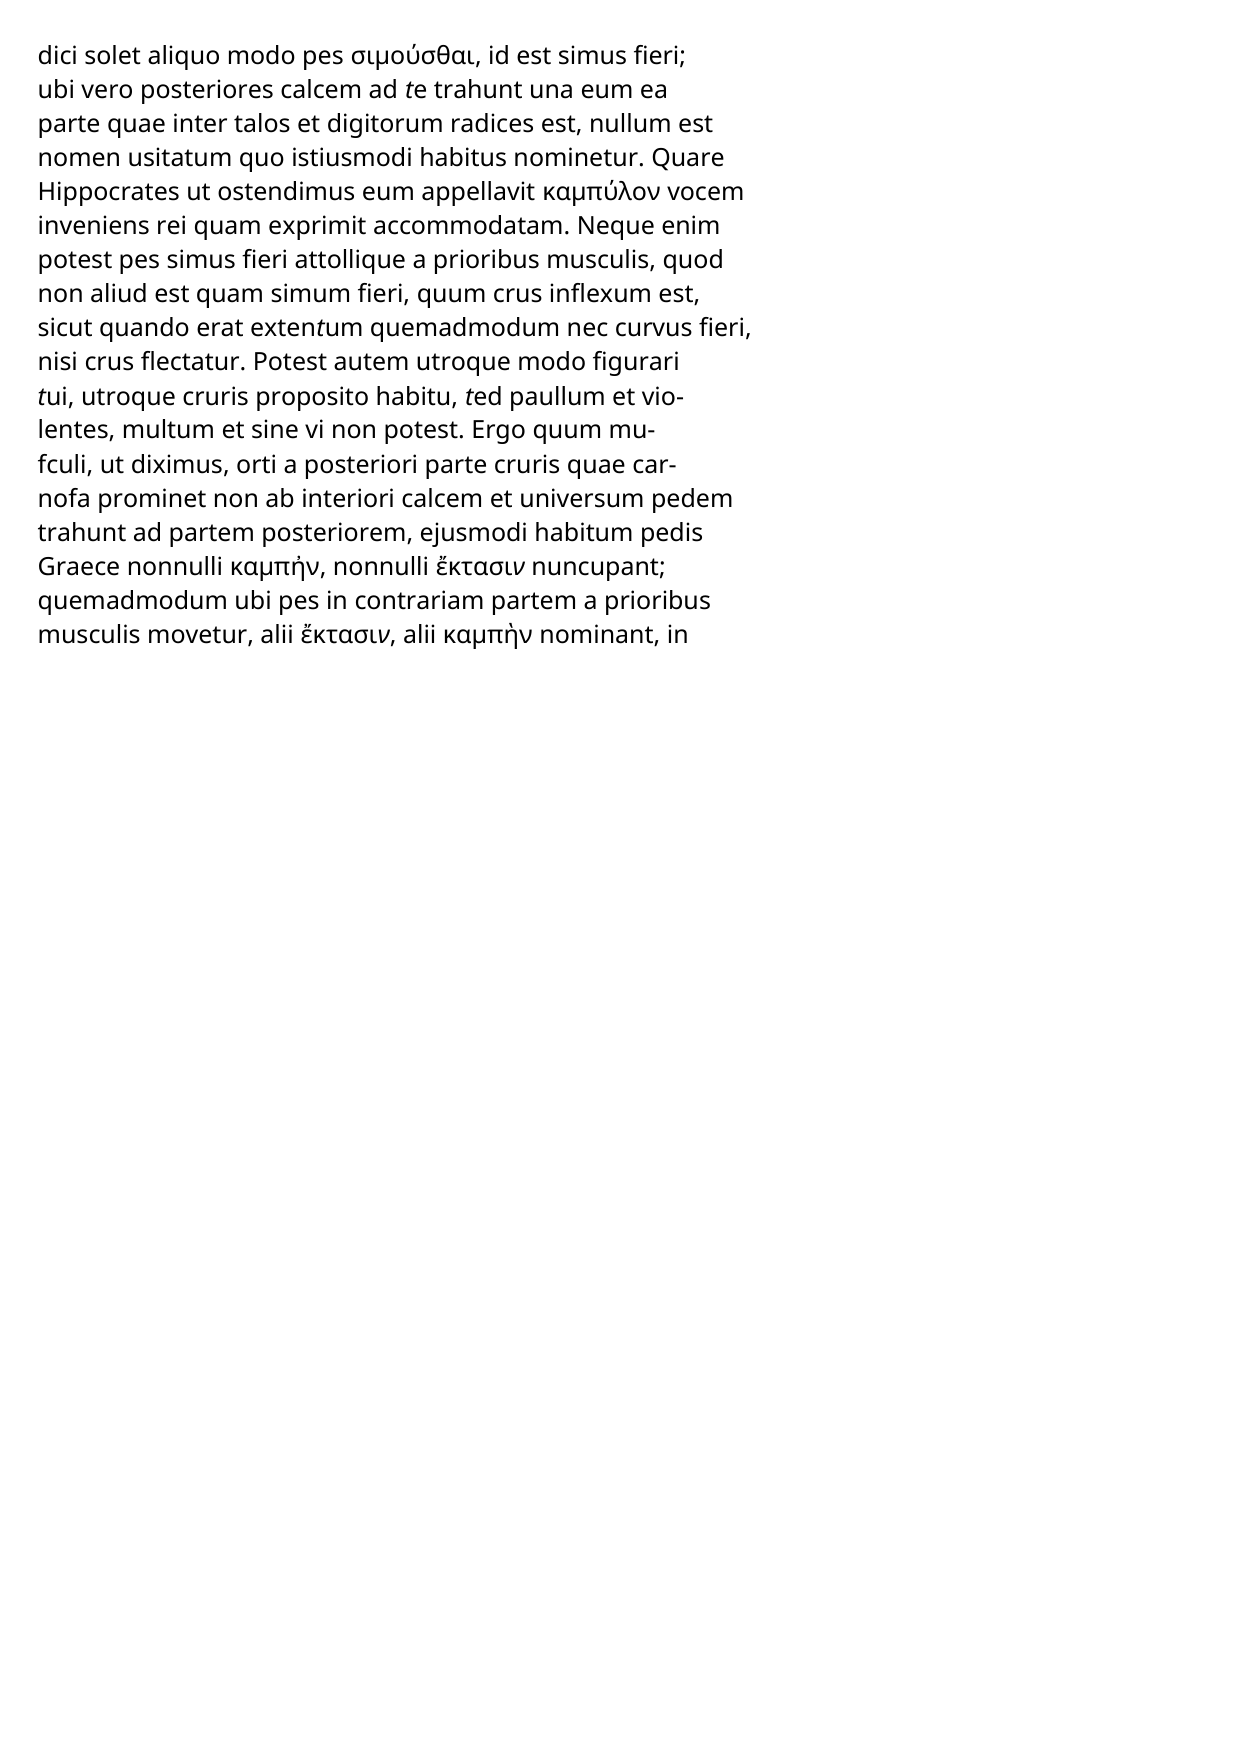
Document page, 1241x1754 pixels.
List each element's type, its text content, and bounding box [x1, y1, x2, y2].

text dici solet aliquo modo pes σιμούσθαι, id est simus fieri; ubi vero posteriores calcem ad te trahunt una eum ea parte quae inter talos et digitorum radices est, nullum est nomen usitatum quo istiusmodi habitus nominetur. Quare Hippocrates ut ostendimus eum appellavit καμπύλον vocem inveniens rei quam exprimit accommodatam. Neque enim potest pes simus fieri attollique a prioribus musculis, quod non aliud est quam simum fieri, quum crus inflexum est, sicut quando erat extentum quemadmodum nec curvus fieri, nisi crus flectatur. Potest autem utroque modo figurari tui, utroque cruris proposito habitu, ted paullum et vio- lentes, multum et sine vi non potest. Ergo quum mu- fculi, ut diximus, orti a posteriori parte cruris quae car- nofa prominet non ab interiori calcem et universum pedem trahunt ad partem posteriorem, ejusmodi habitum pedis Graece nonnulli καμπἠν, nonnulli ἔκτασιν nuncupant; quemadmodum ubi pes in contrariam partem a prioribus musculis movetur, alii ἔκτασιν, alii καμπὴν nominant, in [37, 37, 1203, 651]
